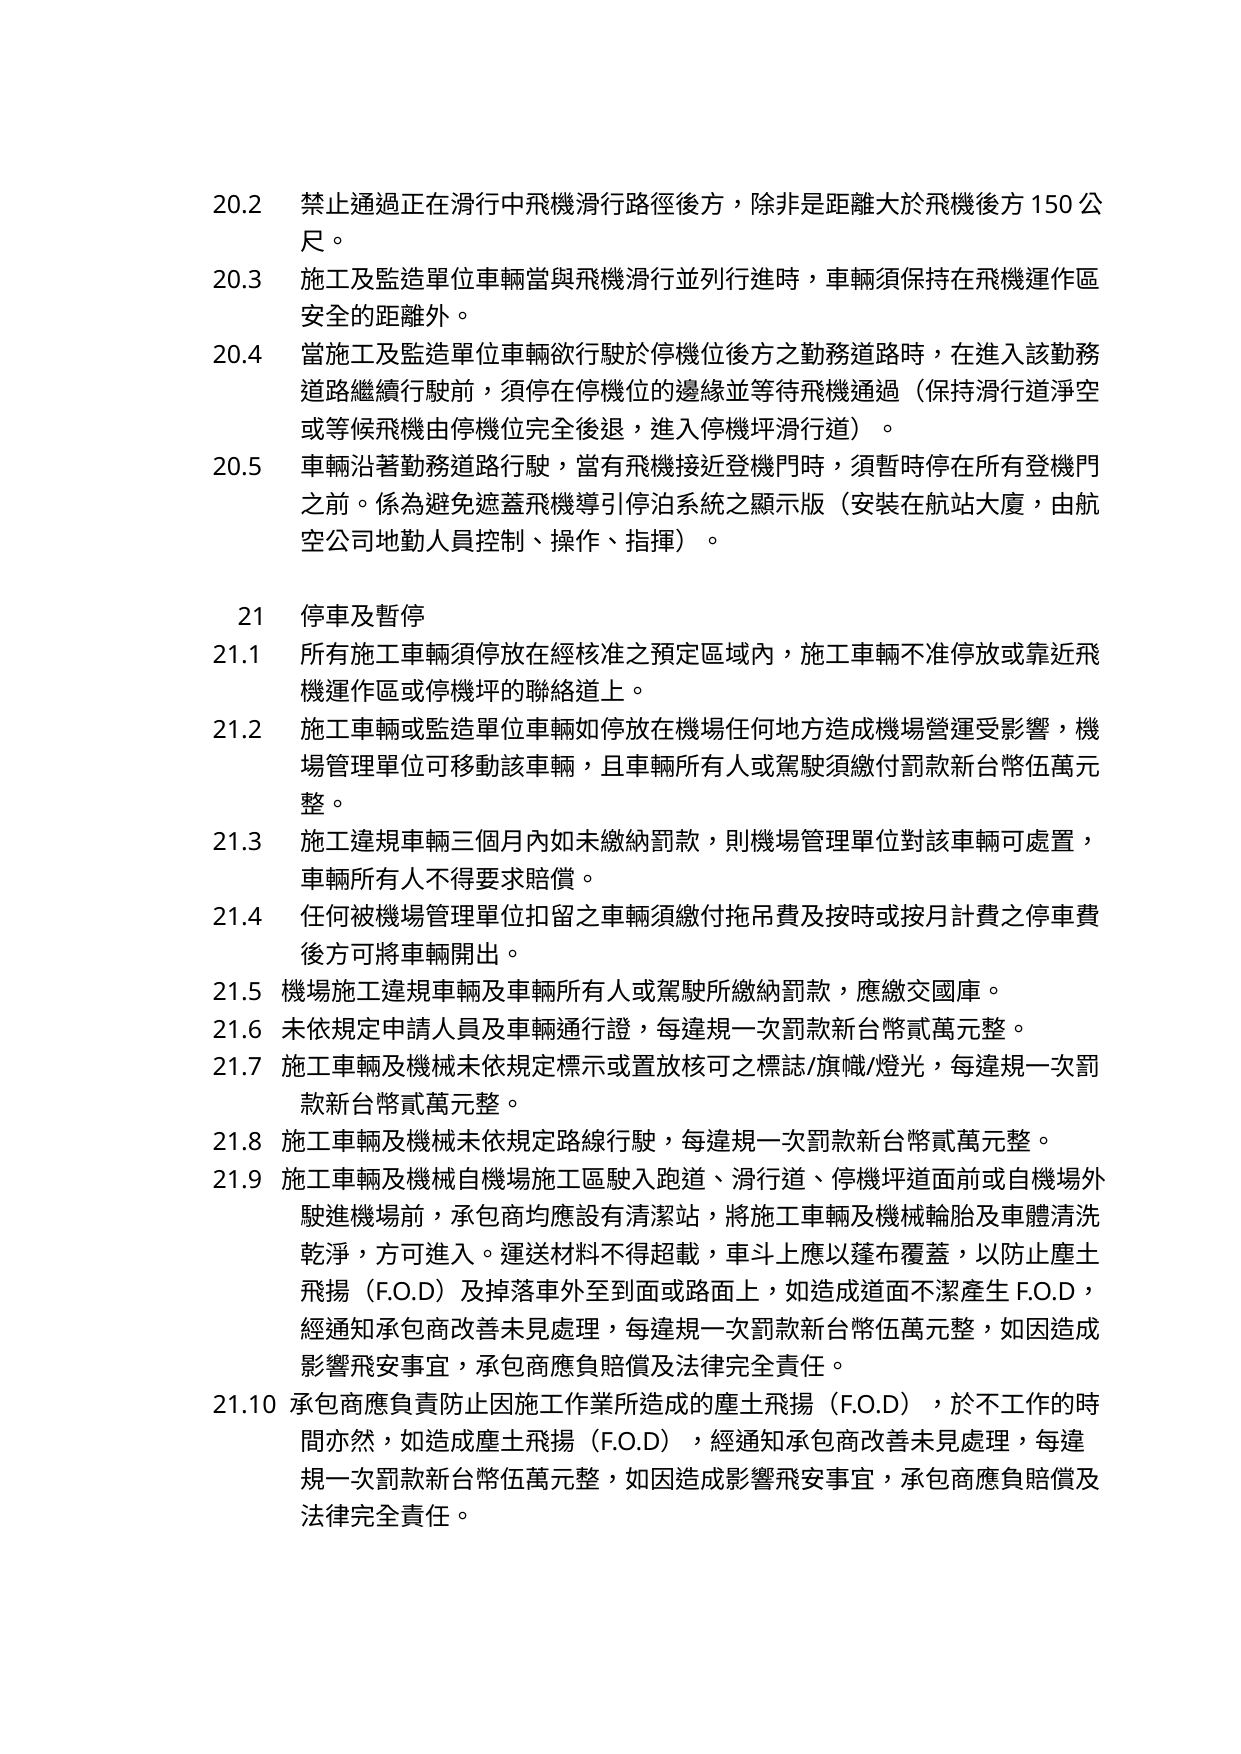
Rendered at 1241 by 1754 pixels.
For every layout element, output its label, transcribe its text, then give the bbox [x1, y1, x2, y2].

text 21.8 施工車輛及機械未依規定路線行駛，每違規一次罰款新台幣貳萬元整。 [187, 1121, 1107, 1158]
text 21.5 機場施工違規車輛及車輛所有人或駕駛所繳納罰款，應繳交國庫。 [212, 971, 1107, 1008]
text 21.1 所有施工車輛須停放在經核准之預定區域內，施工車輛不准停放或靠近飛機運作區或停機坪的聯絡道上。 [212, 633, 1107, 708]
text 20.4 當施工及監造單位車輛欲行駛於停機位後方之勤務道路時，在進入該勤務道路繼續行駛前，須停在停機位的邊緣並等待飛機通過（保持滑行道淨空或等候飛機由停機位完全後退，進入停機坪滑行道）。 [212, 333, 1107, 446]
text 21 停車及暫停 [237, 596, 1107, 633]
text 21.9 施工車輛及機械自機場施工區駛入跑道、滑行道、停機坪道面前或自機場外駛進機場前，承包商均應設有清潔站，將施工車輛及機械輪胎及車體清洗乾淨，方可進入。運送材料不得超載，車斗上應以蓬布覆蓋，以防止塵土飛揚（F.O.D）及掉落車外至到面或路面上，如造成道面不潔產生F.O.D，經通知承包商改善未見處理，每違規一次罰款新台幣伍萬元整，如因造成影響飛安事宜，承包商應負賠償及法律完全責任。 [212, 1158, 1107, 1383]
text 20.5 車輛沿著勤務道路行駛，當有飛機接近登機門時，須暫時停在所有登機門之前。係為避免遮蓋飛機導引停泊系統之顯示版（安裝在航站大廈，由航空公司地勤人員控制、操作、指揮）。 [212, 446, 1107, 558]
text 21.6 未依規定申請人員及車輛通行證，每違規一次罰款新台幣貳萬元整。 [212, 1008, 1107, 1046]
text 20.2 禁止通過正在滑行中飛機滑行路徑後方，除非是距離大於飛機後方150公尺。 [212, 183, 1107, 258]
text 21.2 施工車輛或監造單位車輛如停放在機場任何地方造成機場營運受影響，機場管理單位可移動該車輛，且車輛所有人或駕駛須繳付罰款新台幣伍萬元整。 [212, 708, 1107, 821]
text 21.3 施工違規車輛三個月內如未繳納罰款，則機場管理單位對該車輛可處置，車輛所有人不得要求賠償。 [212, 821, 1107, 896]
text 20.3 施工及監造單位車輛當與飛機滑行並列行進時，車輛須保持在飛機運作區安全的距離外。 [212, 258, 1107, 333]
text 21.4 任何被機場管理單位扣留之車輛須繳付拖吊費及按時或按月計費之停車費後方可將車輛開出。 [212, 896, 1107, 971]
text 21.10 承包商應負責防止因施工作業所造成的塵土飛揚（F.O.D），於不工作的時間亦然，如造成塵土飛揚（F.O.D），經通知承包商改善未見處理，每違規一次罰款新台幣伍萬元整，如因造成影響飛安事宜，承包商應負賠償及法律完全責任。 [212, 1383, 1107, 1533]
text 21.7 施工車輛及機械未依規定標示或置放核可之標誌/旗幟/燈光，每違規一次罰款新台幣貳萬元整。 [212, 1046, 1107, 1121]
